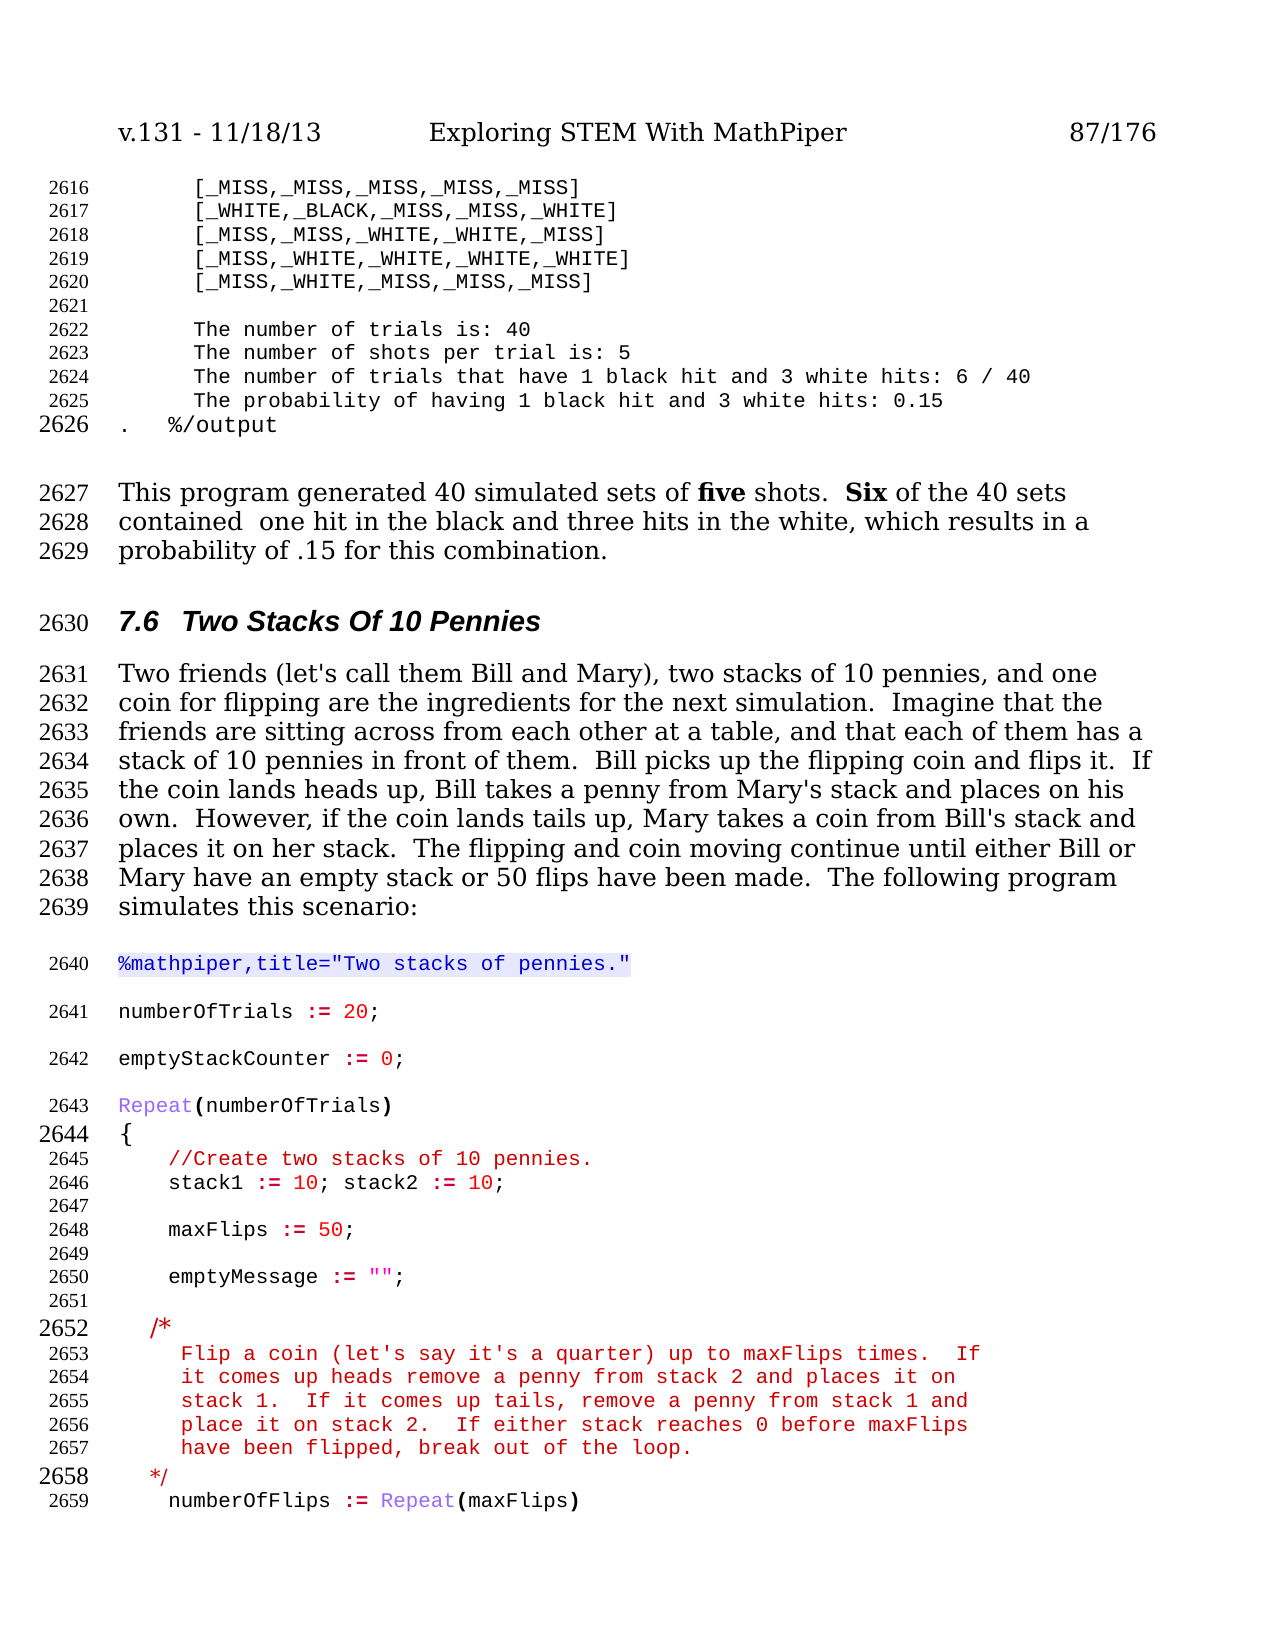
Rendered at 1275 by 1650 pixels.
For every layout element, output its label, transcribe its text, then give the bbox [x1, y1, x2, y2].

text . %/output [118, 413, 1157, 439]
text The number of trials that have 1 black hit and 3 white hits: 6 / 40 [118, 366, 1157, 389]
text [_MISS,_WHITE,_WHITE,_WHITE,_WHITE] [118, 248, 1157, 271]
text stack1 := 10; stack2 := 10; [118, 1172, 1157, 1195]
text /* [118, 1313, 1157, 1343]
text [_WHITE,_BLACK,_MISS,_MISS,_WHITE] [118, 200, 1157, 224]
text The number of trials is: 40 [118, 319, 1157, 342]
text %mathpiper,title="Two stacks of pennies." [118, 953, 1157, 977]
text it comes up heads remove a penny from stack 2 and places it on [118, 1366, 1157, 1390]
text stack 1. If it comes up tails, remove a penny from stack 1 and [118, 1390, 1157, 1414]
text Repeat(numberOfTrials) [118, 1095, 1157, 1119]
text [_MISS,_MISS,_WHITE,_WHITE,_MISS] [118, 224, 1157, 248]
text The probability of having 1 black hit and 3 white hits: 0.15 [118, 389, 1157, 413]
text place it on stack 2. If either stack reaches 0 before maxFlips [118, 1414, 1157, 1437]
text { [118, 1119, 1157, 1148]
text //Create two stacks of 10 pennies. [118, 1148, 1157, 1172]
text Two friends (let's call them Bill and Mary), two stacks of 10 pennies, and one coin for flipping are the ingredients for the next simulation. Imagine that the friends are sitting across from each other at a table, and that each of them has a stack of 10 pennies in front of them. Bill picks up the flipping coin and flips it. If the coin lands heads up, Bill takes a penny from Mary's stack and places on his own. However, if the coin lands tails up, Mary takes a coin from Bill's stack and places it on her stack. The flipping and coin moving continue until either Bill or Mary have an empty stack or 50 flips have been made. The following program simulates this scenario: [118, 659, 1157, 921]
text This program generated 40 simulated sets of five shots. Six of the 40 sets contained one hit in the black and three hits in the white, which results in a probability of .15 for this combination. [118, 478, 1157, 565]
text numberOfTrials := 20; [118, 1001, 1157, 1024]
text maxFlips := 50; [118, 1219, 1157, 1243]
text [_MISS,_WHITE,_MISS,_MISS,_MISS] [118, 271, 1157, 295]
subtitle Two Stacks Of 10 Pennies [118, 604, 1157, 638]
text The number of shots per trial is: 5 [118, 342, 1157, 366]
text emptyMessage := ""; [118, 1266, 1157, 1290]
text Flip a coin (let's say it's a quarter) up to maxFlips times. If [118, 1343, 1157, 1366]
text [_MISS,_MISS,_MISS,_MISS,_MISS] [118, 177, 1157, 200]
text */ [118, 1461, 1157, 1490]
text emptyStackCounter := 0; [118, 1048, 1157, 1072]
text numberOfFlips := Repeat(maxFlips) [118, 1490, 1157, 1514]
text have been flipped, break out of the loop. [118, 1437, 1157, 1461]
